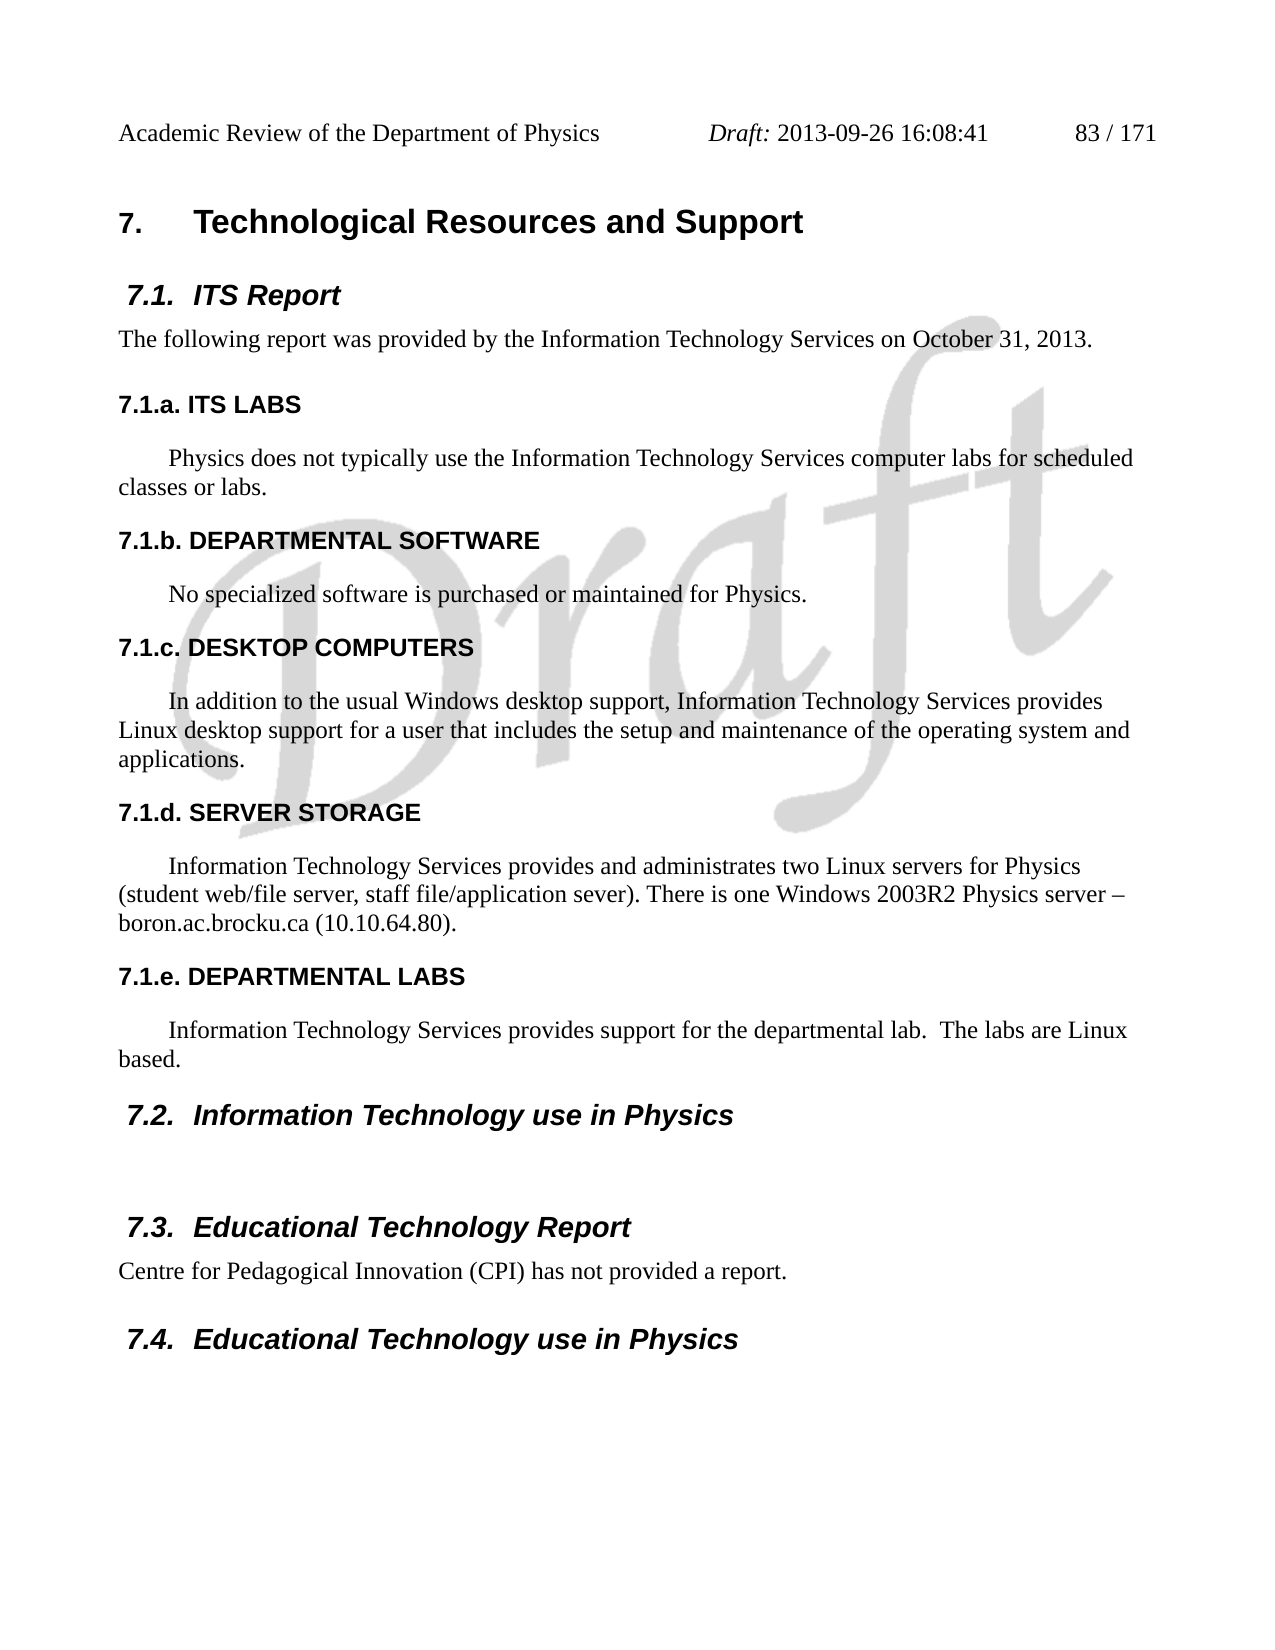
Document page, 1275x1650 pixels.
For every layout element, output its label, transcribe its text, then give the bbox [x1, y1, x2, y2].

text The following report was provided by the Information Technology Services on October 31, 2013. [118, 324, 1157, 353]
subtitle Educational Technology use in Physics [118, 1322, 1157, 1356]
picture [118, 312, 1157, 324]
subtitle SERVER STORAGE [118, 797, 1157, 826]
subtitle ITS Report [118, 278, 1157, 312]
text Information Technology Services provides and administrates two Linux servers for Physics (student web/file server, staff file/application sever). There is one Windows 2003R2 Physics server – boron.ac.brocku.ca (10.10.64.80). [118, 851, 1157, 937]
text Physics does not typically use the Information Technology Services computer labs for scheduled classes or labs. [118, 443, 1157, 501]
picture [118, 241, 1157, 278]
picture [118, 555, 1157, 579]
picture [118, 353, 1157, 390]
subtitle Technological Resources and Support [118, 202, 1157, 241]
picture [118, 1131, 1157, 1210]
picture [118, 501, 1157, 526]
subtitle DEPARTMENTAL LABS [118, 962, 1157, 991]
subtitle Information Technology use in Physics [118, 1098, 1157, 1131]
picture [118, 1243, 1157, 1256]
picture [118, 118, 1157, 202]
text Centre for Pedagogical Innovation (CPI) has not provided a report. [118, 1256, 1157, 1285]
picture [118, 937, 1157, 962]
picture [118, 1356, 1157, 1532]
picture [118, 608, 1157, 633]
text In addition to the usual Windows desktop support, Information Technology Services provides Linux desktop support for a user that includes the setup and maintenance of the operating system and applications. [118, 686, 1157, 772]
subtitle Educational Technology Report [118, 1210, 1157, 1243]
subtitle DEPARTMENTAL SOFTWARE [118, 526, 1157, 555]
picture [118, 991, 1157, 1015]
picture [118, 772, 1157, 797]
text No specialized software is purchased or maintained for Physics. [118, 579, 1157, 608]
picture [118, 1285, 1157, 1322]
picture [118, 419, 1157, 443]
picture [118, 662, 1157, 686]
subtitle DESKTOP COMPUTERS [118, 633, 1157, 662]
subtitle ITS LABS [118, 390, 1157, 419]
picture [118, 826, 1157, 851]
text Information Technology Services provides support for the departmental lab. The labs are Linux based. [118, 1015, 1157, 1073]
picture [118, 1073, 1157, 1098]
